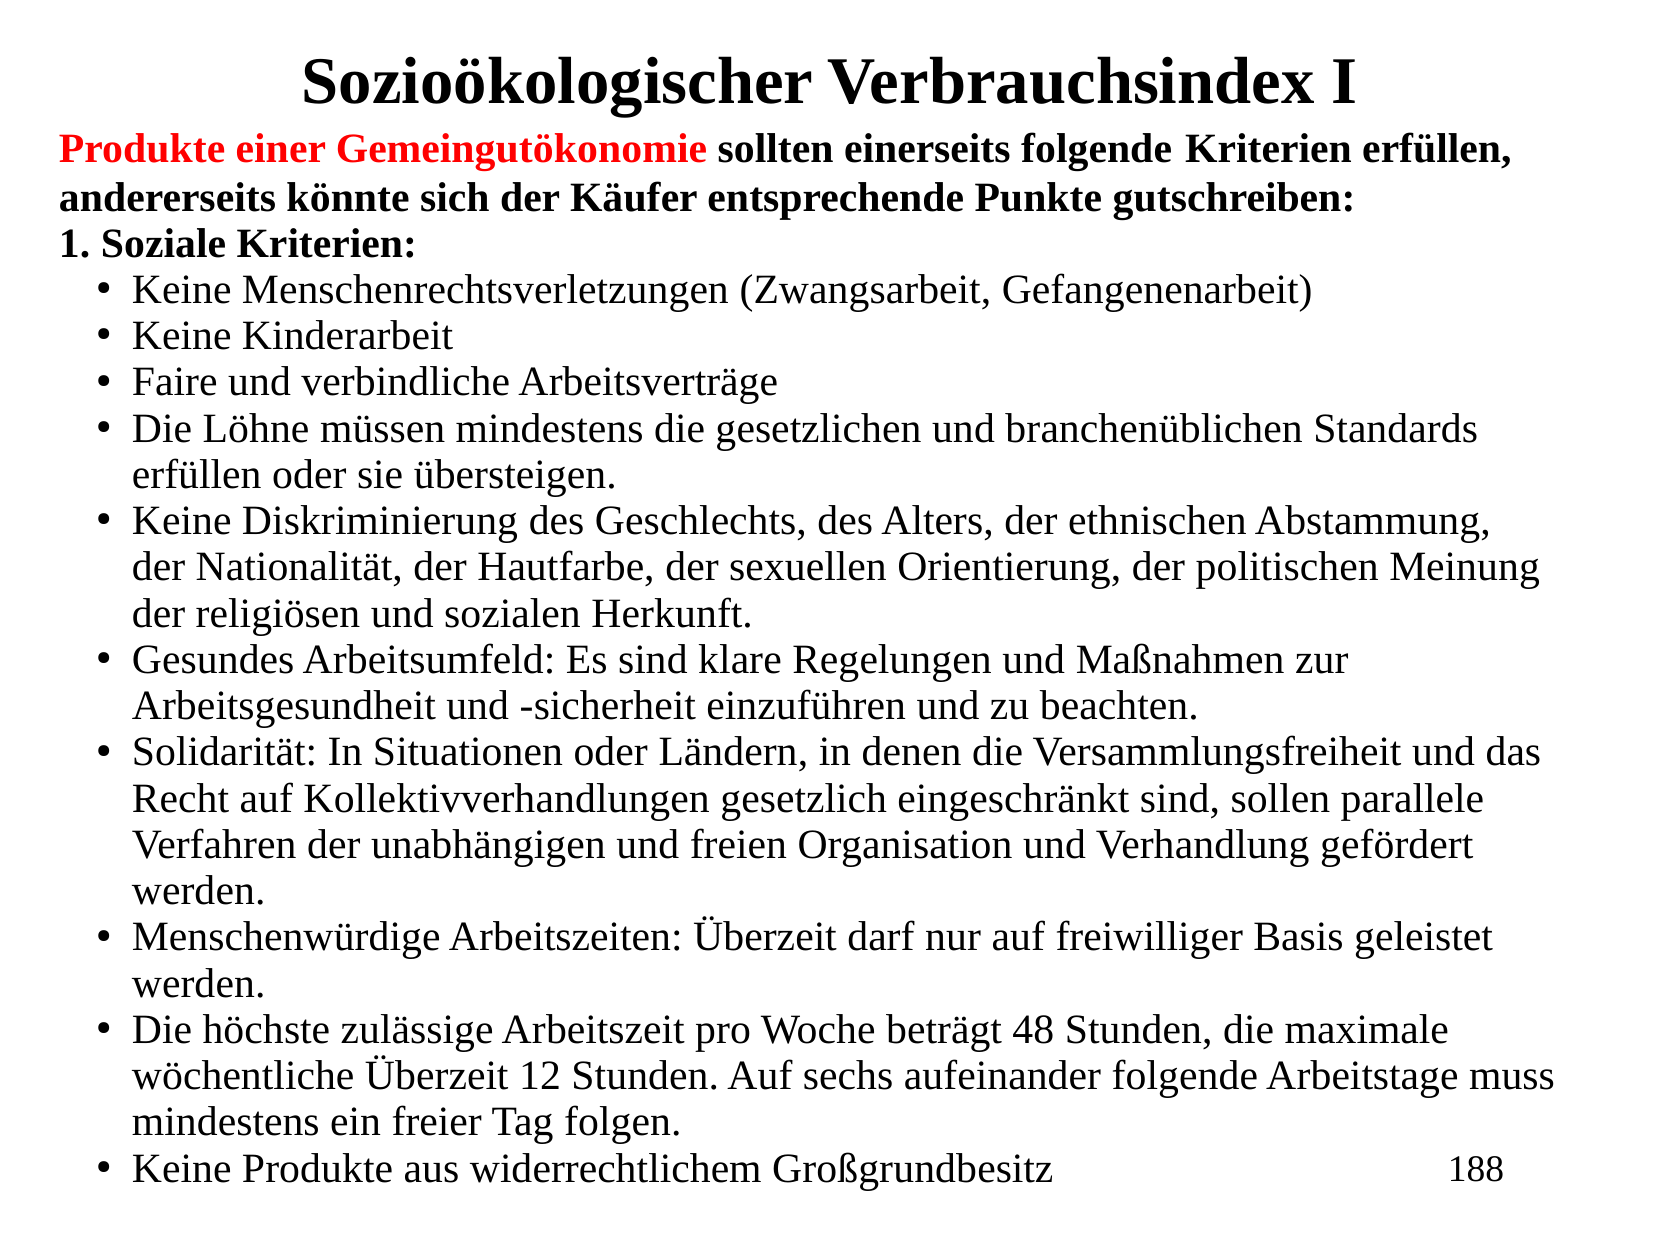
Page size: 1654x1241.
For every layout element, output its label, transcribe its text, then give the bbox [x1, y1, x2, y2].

text_box Sozioökologischer Verbrauchsindex I Produkte einer Gemeingutökonomie sollten einerseits folgende Kriterien erfüllen, andererseits könnte sich der Käufer entsprechende Punkte gutschreiben: 1. Soziale Kriterien: Keine Menschenrechtsverletzungen (Zwangsarbeit, Gefangenenarbeit) Keine Kinderarbeit Faire und verbindliche Arbeitsverträge Die Löhne müssen mindestens die gesetzlichen und branchenüblichen Standards erfüllen oder sie übersteigen. Keine Diskriminierung des Geschlechts, des Alters, der ethnischen Abstammung, der Nationalität, der Hautfarbe, der sexuellen Orientierung, der politischen Meinung der religiösen und sozialen Herkunft. Gesundes Arbeitsumfeld: Es sind klare Regelungen und Maßnahmen zur Arbeitsgesundheit und -sicherheit einzuführen und zu beachten. Solidarität: In Situationen oder Ländern, in denen die Versammlungsfreiheit und das Recht auf Kollektivverhandlungen gesetzlich eingeschränkt sind, sollen parallele Verfahren der unabhängigen und freien Organisation und Verhandlung gefördert werden. Menschenwürdige Arbeitszeiten: Überzeit darf nur auf freiwilliger Basis geleistet werden. Die höchste zulässige Arbeitszeit pro Woche beträgt 48 Stunden, die maximale wöchentliche Überzeit 12 Stunden. Auf sechs aufeinander folgende Arbeitstage muss mindestens ein freier Tag folgen. Keine Produkte aus widerrechtlichem Großgrundbesitz [44, 36, 1617, 1206]
text_box [1319, 1140, 1633, 1211]
